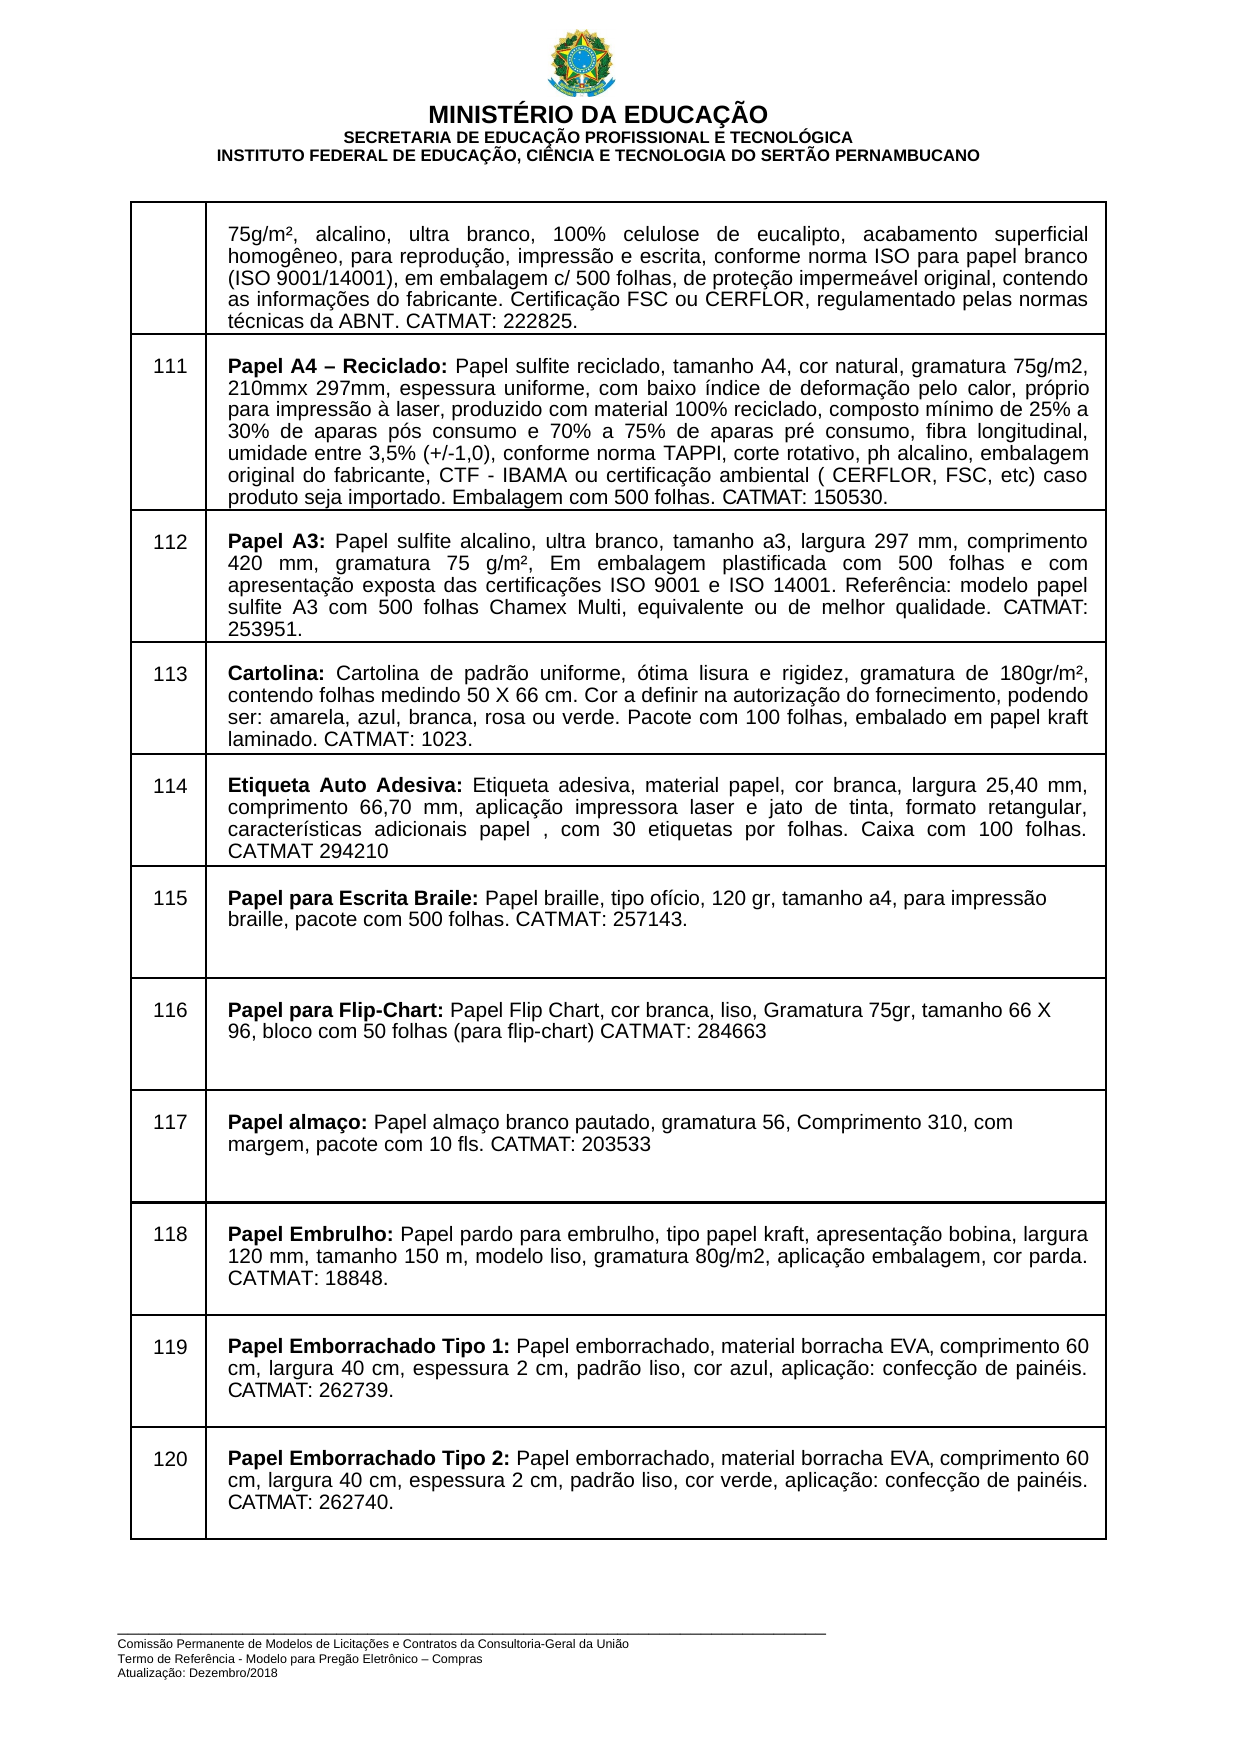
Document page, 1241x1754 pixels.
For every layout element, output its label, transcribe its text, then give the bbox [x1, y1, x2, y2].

table_cell 116 [132, 979, 205, 1089]
table_cell 118 [132, 1204, 205, 1314]
table_cell 115 [132, 867, 205, 977]
table_cell [132, 203, 205, 333]
table_cell Papel Emborrachado Tipo 1: Papel emborrachado, material borracha EVA, comprimento 60 cm, largura 40 cm, espessura 2 cm, padrão liso, cor azul, aplicação: confecção de painéis. CATMAT: 262739. [207, 1316, 1105, 1426]
table_cell 112 [132, 511, 205, 641]
table_cell 114 [132, 755, 205, 865]
table_cell 113 [132, 643, 205, 753]
table_cell Papel almaço: Papel almaço branco pautado, gramatura 56, Comprimento 310, com margem, pacote com 10 fls. CATMAT: 203533 [207, 1091, 1105, 1201]
table_cell Cartolina: Cartolina de padrão uniforme, ótima lisura e rigidez, gramatura de 180gr/m², contendo folhas medindo 50 X 66 cm. Cor a definir na autorização do fornecimento, podendo ser: amarela, azul, branca, rosa ou verde. Pacote com 100 folhas, embalado em papel kraft laminado. CATMAT: 1023. [207, 643, 1105, 753]
table_cell 111 [132, 335, 205, 509]
table_cell 119 [132, 1316, 205, 1426]
table_cell Papel para Flip-Chart: Papel Flip Chart, cor branca, liso, Gramatura 75gr, tamanho 66 X 96, bloco com 50 folhas (para flip-chart) CATMAT: 284663 [207, 979, 1105, 1089]
table_cell Papel Emborrachado Tipo 2: Papel emborrachado, material borracha EVA, comprimento 60 cm, largura 40 cm, espessura 2 cm, padrão liso, cor verde, aplicação: confecção de painéis. CATMAT: 262740. [207, 1428, 1105, 1538]
table_cell Etiqueta Auto Adesiva: Etiqueta adesiva, material papel, cor branca, largura 25,40 mm, comprimento 66,70 mm, aplicação impressora laser e jato de tinta, formato retangular, características adicionais papel , com 30 etiquetas por folhas. Caixa com 100 folhas. CATMAT 294210 [207, 755, 1105, 865]
table_cell Papel A4 – Reciclado: Papel sulfite reciclado, tamanho A4, cor natural, gramatura 75g/m2, 210mmx 297mm, espessura uniforme, com baixo índice de deformação pelo calor, próprio para impressão à laser, produzido com material 100% reciclado, composto mínimo de 25% a 30% de aparas pós consumo e 70% a 75% de aparas pré consumo, fibra longitudinal, umidade entre 3,5% (+/-1,0), conforme norma TAPPI, corte rotativo, ph alcalino, embalagem original do fabricante, CTF - IBAMA ou certificação ambiental ( CERFLOR, FSC, etc) caso produto seja importado. Embalagem com 500 folhas. CATMAT: 150530. [207, 335, 1105, 509]
table_cell Papel Embrulho: Papel pardo para embrulho, tipo papel kraft, apresentação bobina, largura 120 mm, tamanho 150 m, modelo liso, gramatura 80g/m2, aplicação embalagem, cor parda. CATMAT: 18848. [207, 1204, 1105, 1314]
table_cell 75g/m², alcalino, ultra branco, 100% celulose de eucalipto, acabamento superficial homogêneo, para reprodução, impressão e escrita, conforme norma ISO para papel branco (ISO 9001/14001), em embalagem c/ 500 folhas, de proteção impermeável original, contendo as informações do fabricante. Certificação FSC ou CERFLOR, regulamentado pelas normas técnicas da ABNT. CATMAT: 222825. [207, 203, 1105, 333]
picture [547, 29, 616, 97]
table_cell 120 [132, 1428, 205, 1538]
table_cell 117 [132, 1091, 205, 1201]
table_cell Papel A3: Papel sulfite alcalino, ultra branco, tamanho a3, largura 297 mm, comprimento 420 mm, gramatura 75 g/m², Em embalagem plastificada com 500 folhas e com apresentação exposta das certificações ISO 9001 e ISO 14001. Referência: modelo papel sulfite A3 com 500 folhas Chamex Multi, equivalente ou de melhor qualidade. CATMAT: 253951. [207, 511, 1105, 641]
table_cell Papel para Escrita Braile: Papel braille, tipo ofício, 120 gr, tamanho a4, para impressão braille, pacote com 500 folhas. CATMAT: 257143. [207, 867, 1105, 977]
